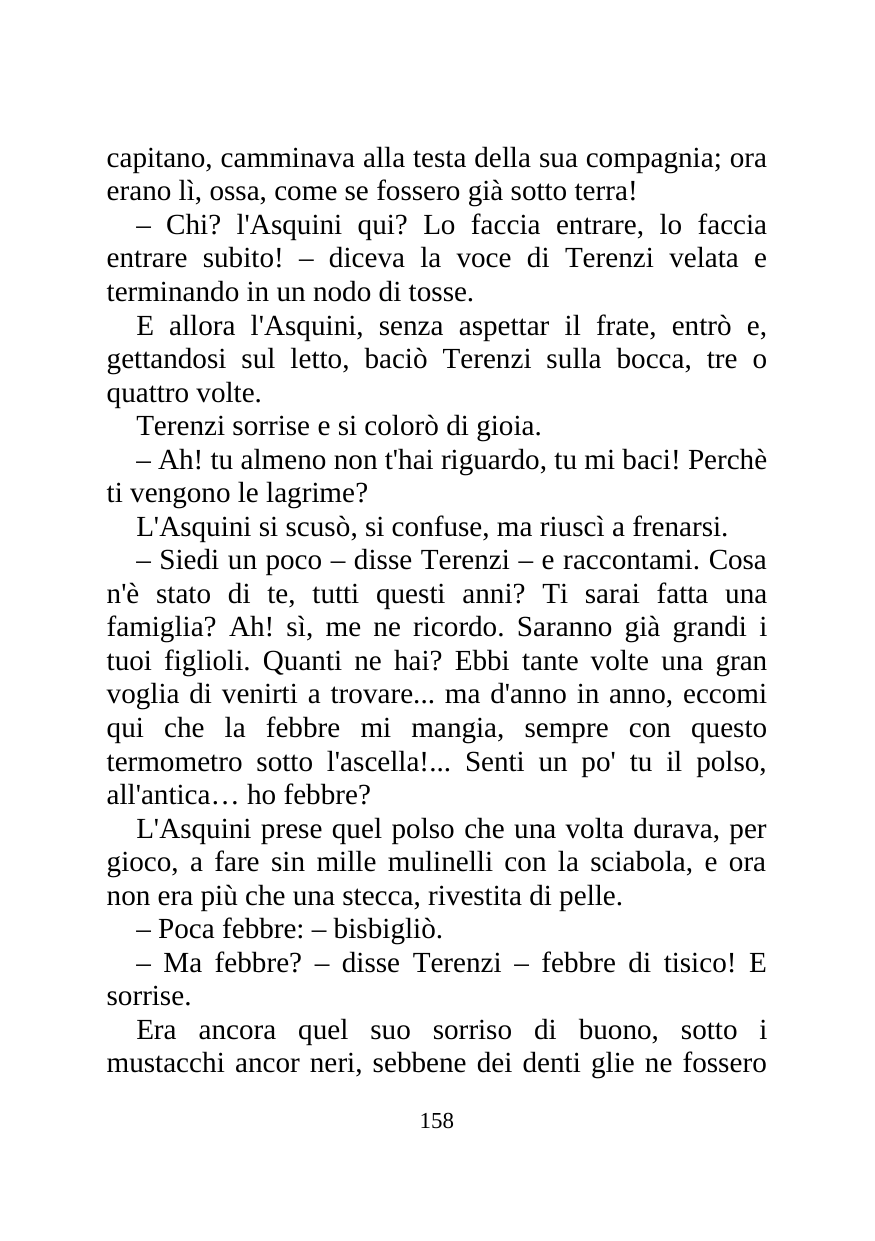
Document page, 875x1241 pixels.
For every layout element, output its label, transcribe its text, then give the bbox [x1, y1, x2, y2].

text capitano, camminava alla testa della sua compagnia; ora erano lì, ossa, come se fossero già sotto terra! [106, 140, 768, 207]
text Era ancora quel suo sorriso di buono, sotto i mustacchi ancor neri, sebbene dei denti glie ne fossero [106, 1012, 768, 1079]
text Terenzi sorrise e si colorò di gioia. [106, 408, 768, 442]
text – Chi? l'Asquini qui? Lo faccia entrare, lo faccia entrare subito! – diceva la voce di Terenzi velata e terminando in un nodo di tosse. [106, 207, 768, 308]
text L'Asquini si scusò, si confuse, ma riuscì a frenarsi. [106, 509, 768, 542]
text – Ah! tu almeno non t'hai riguardo, tu mi baci! Perchè ti vengono le lagrime? [106, 442, 768, 509]
text – Siedi un poco – disse Terenzi – e raccontami. Cosa n'è stato di te, tutti questi anni? Ti sarai fatta una famiglia? Ah! sì, me ne ricordo. Saranno già grandi i tuoi figlioli. Quanti ne hai? Ebbi tante volte una gran voglia di venirti a trovare... ma d'anno in anno, eccomi qui che la febbre mi mangia, sempre con questo termometro sotto l'ascella!... Senti un po' tu il polso, all'antica… ho febbre? [106, 542, 768, 811]
text E allora l'Asquini, senza aspettar il frate, entrò e, gettandosi sul letto, baciò Terenzi sulla bocca, tre o quattro volte. [106, 308, 768, 408]
text – Poca febbre: – bisbigliò. [106, 911, 768, 945]
text L'Asquini prese quel polso che una volta durava, per gioco, a fare sin mille mulinelli con la sciabola, e ora non era più che una stecca, rivestita di pelle. [106, 811, 768, 911]
text – Ma febbre? – disse Terenzi – febbre di tisico! E sorrise. [106, 945, 768, 1012]
